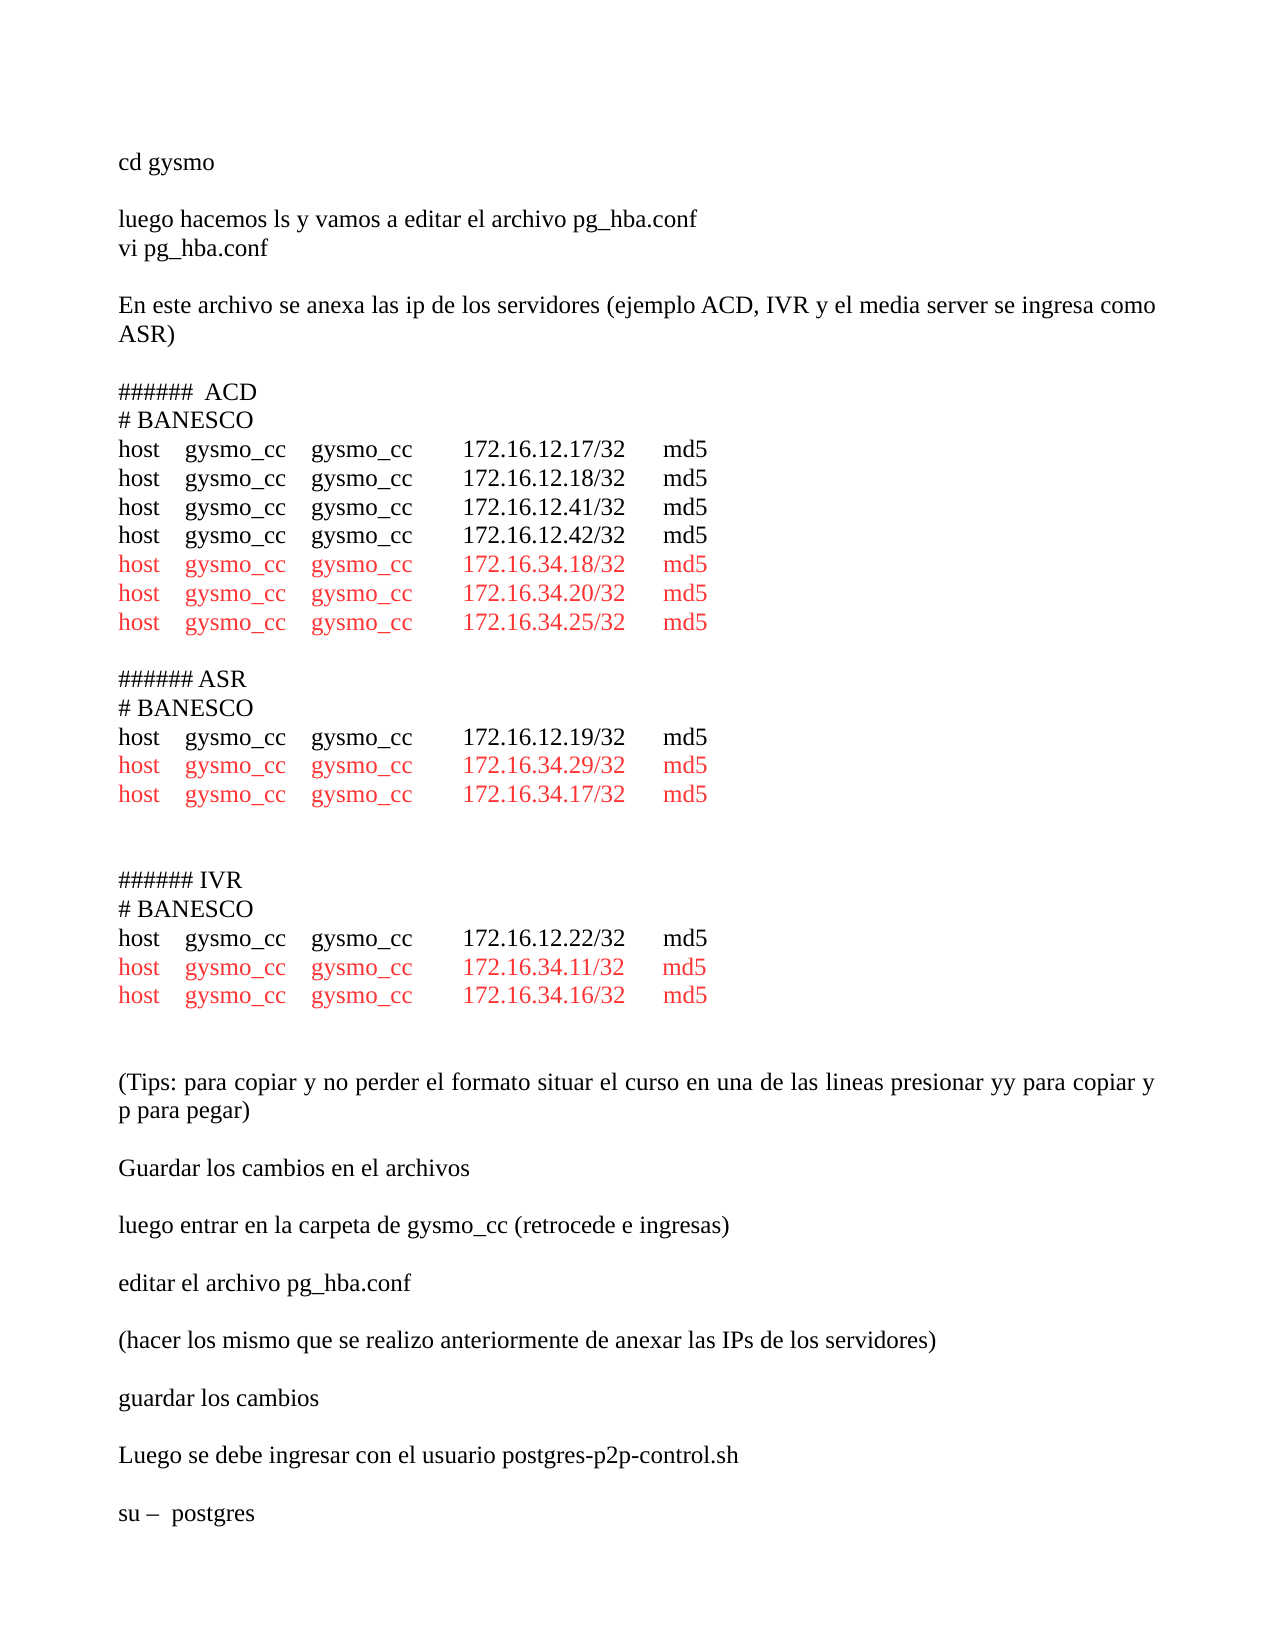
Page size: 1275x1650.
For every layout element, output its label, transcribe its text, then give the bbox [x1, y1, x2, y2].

text ###### IVR [118, 866, 1157, 894]
text host gysmo_cc gysmo_cc 172.16.12.41/32 md5 [118, 492, 1157, 521]
text vi pg_hba.conf [118, 233, 1157, 262]
text Luego se debe ingresar con el usuario postgres-p2p-control.sh [118, 1441, 1157, 1469]
text # BANESCO [118, 406, 1157, 434]
text host gysmo_cc gysmo_cc 172.16.34.20/32 md5 [118, 578, 1157, 607]
text luego hacemos ls y vamos a editar el archivo pg_hba.conf [118, 204, 1157, 233]
text Guardar los cambios en el archivos [118, 1153, 1157, 1182]
text host gysmo_cc gysmo_cc 172.16.34.16/32 md5 [118, 981, 1157, 1009]
text host gysmo_cc gysmo_cc 172.16.34.25/32 md5 [118, 607, 1157, 636]
text (Tips: para copiar y no perder el formato situar el curso en una de las lineas presionar yy para copiar y p para pegar) [118, 1067, 1157, 1124]
text (hacer los mismo que se realizo anteriormente de anexar las IPs de los servidores) [118, 1326, 1157, 1354]
text host gysmo_cc gysmo_cc 172.16.34.11/32 md5 [118, 952, 1157, 981]
text editar el archivo pg_hba.conf [118, 1268, 1157, 1297]
text host gysmo_cc gysmo_cc 172.16.12.17/32 md5 [118, 434, 1157, 463]
text En este archivo se anexa las ip de los servidores (ejemplo ACD, IVR y el media server se ingresa como ASR) [118, 291, 1157, 348]
text # BANESCO [118, 693, 1157, 722]
text guardar los cambios [118, 1383, 1157, 1412]
text luego entrar en la carpeta de gysmo_cc (retrocede e ingresas) [118, 1211, 1157, 1239]
text # BANESCO [118, 894, 1157, 923]
text ###### ASR [118, 664, 1157, 693]
text host gysmo_cc gysmo_cc 172.16.34.29/32 md5 [118, 751, 1157, 779]
text host gysmo_cc gysmo_cc 172.16.12.22/32 md5 [118, 923, 1157, 952]
text host gysmo_cc gysmo_cc 172.16.12.18/32 md5 [118, 463, 1157, 492]
text ###### ACD [118, 377, 1157, 406]
text host gysmo_cc gysmo_cc 172.16.34.17/32 md5 [118, 779, 1157, 808]
text cd gysmo [118, 147, 1157, 176]
text host gysmo_cc gysmo_cc 172.16.12.42/32 md5 [118, 521, 1157, 549]
text host gysmo_cc gysmo_cc 172.16.34.18/32 md5 [118, 549, 1157, 578]
text host gysmo_cc gysmo_cc 172.16.12.19/32 md5 [118, 722, 1157, 751]
text su – postgres [118, 1498, 1157, 1527]
